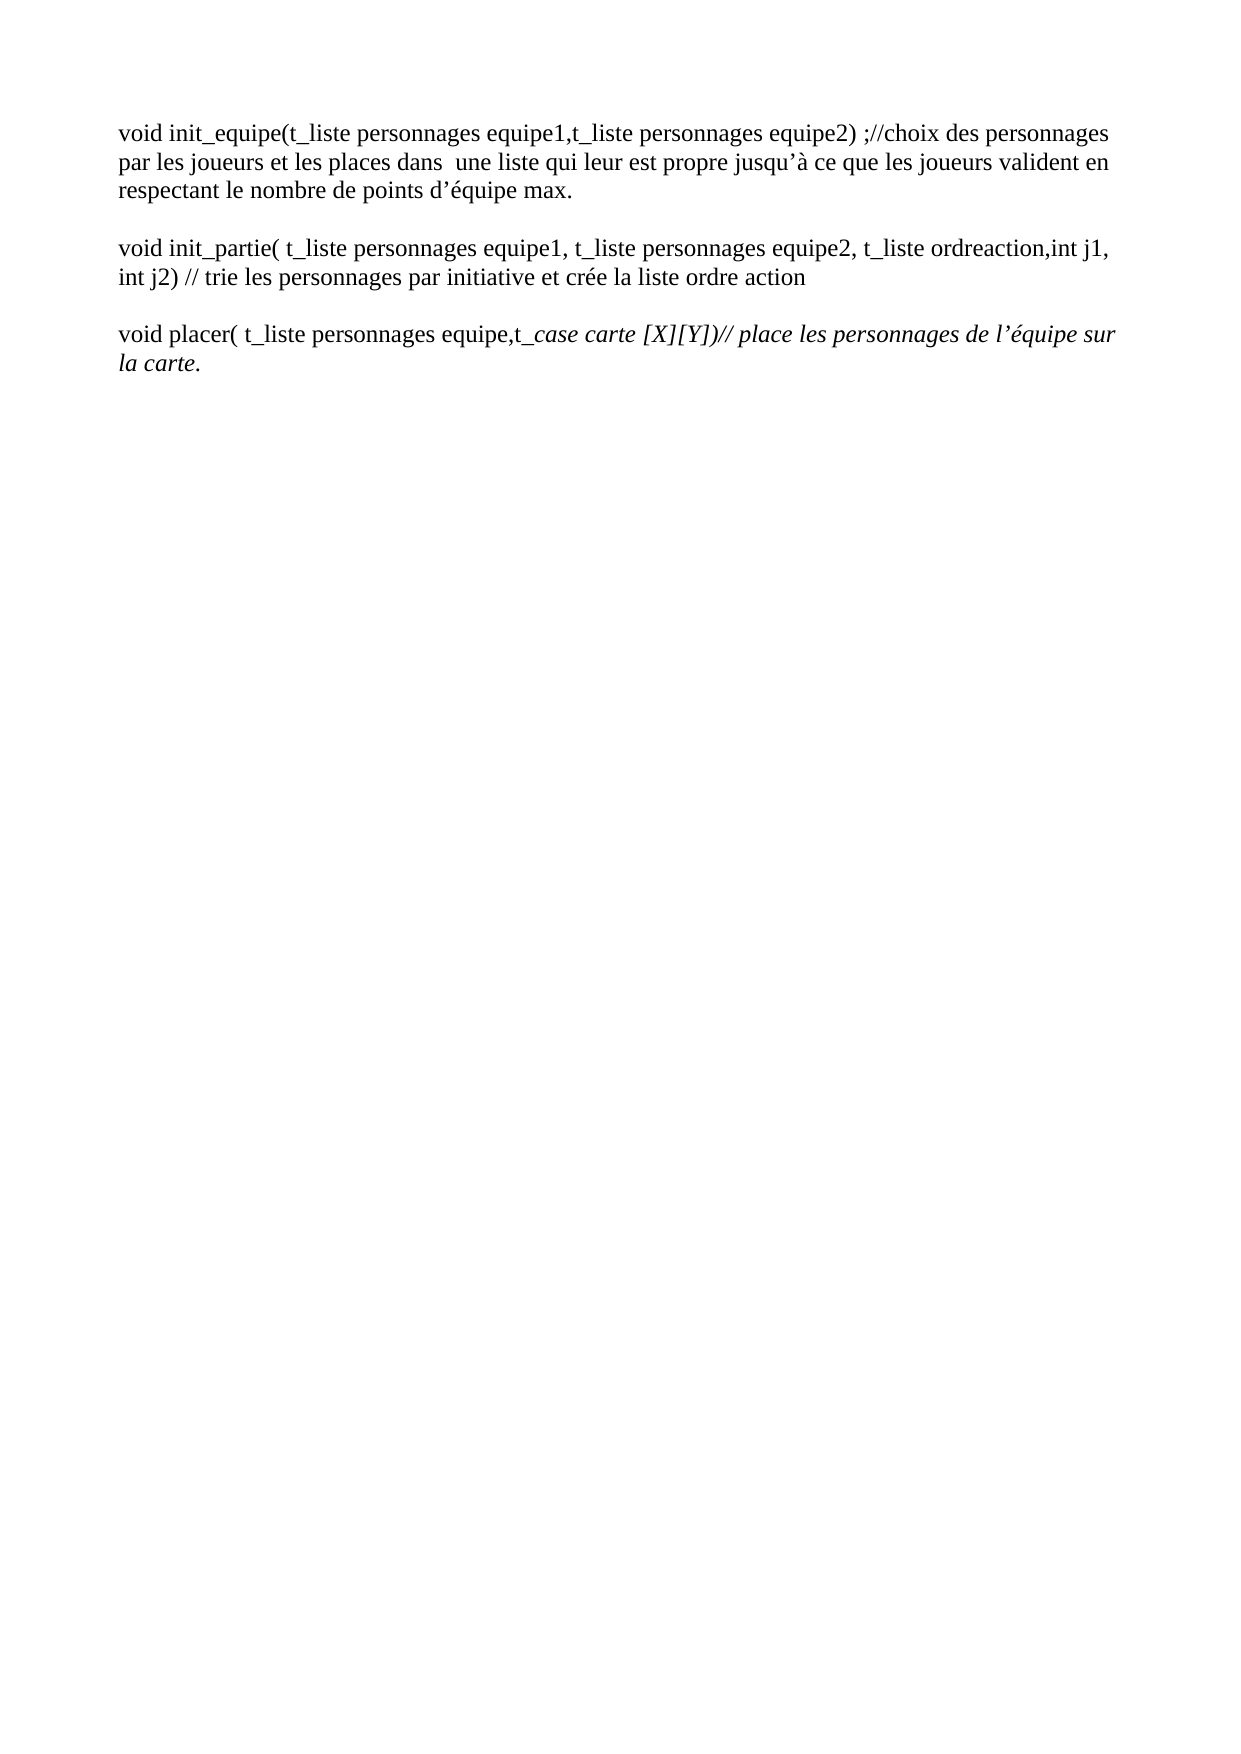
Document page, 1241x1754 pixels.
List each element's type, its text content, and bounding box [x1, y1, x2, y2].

text void init_partie( t_liste personnages equipe1, t_liste personnages equipe2, t_liste ordreaction,int j1, int j2) // trie les personnages par initiative et crée la liste ordre action [118, 233, 1122, 291]
text void init_equipe(t_liste personnages equipe1,t_liste personnages equipe2) ;//choix des personnages par les joueurs et les places dans une liste qui leur est propre jusqu’à ce que les joueurs valident en respectant le nombre de points d’équipe max. [118, 118, 1122, 204]
text void placer( t_liste personnages equipe,t_case carte [X][Y])// place les personnages de l’équipe sur la carte. [118, 319, 1122, 377]
